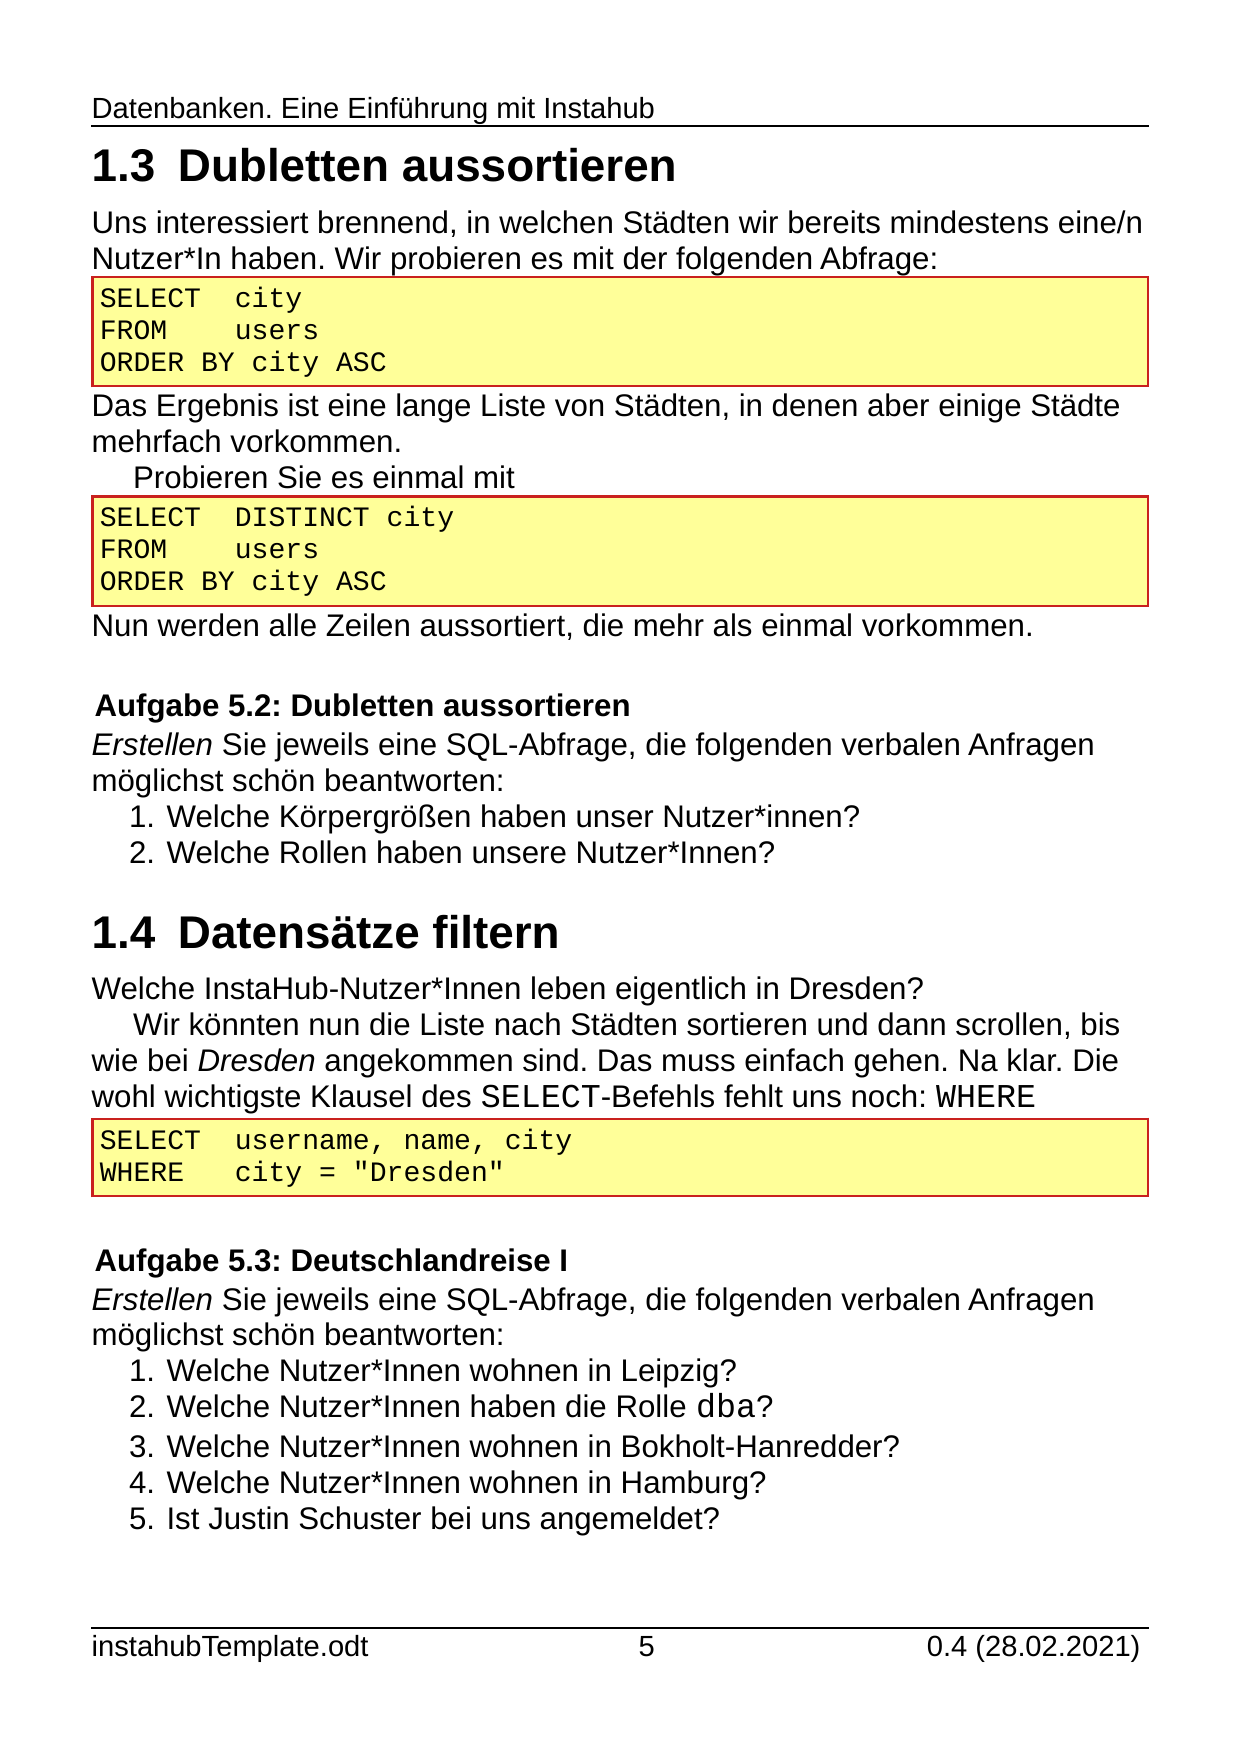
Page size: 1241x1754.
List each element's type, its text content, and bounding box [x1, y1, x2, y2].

list Welche Nutzer*Innen wohnen in Leipzig? [129, 1352, 1149, 1388]
text WHERE city = "Dresden" [94, 1149, 1147, 1195]
subtitle Aufgabe 5.3: Deutschlandreise I [91, 1239, 1149, 1281]
list Welche Rollen haben unsere Nutzer*Innen? [129, 834, 1149, 870]
text ORDER BY city ASC [94, 559, 1147, 605]
subtitle Datensätze filtern [91, 905, 1149, 958]
list Welche Nutzer*Innen wohnen in Bokholt-Hanredder? [129, 1428, 1149, 1464]
text FROM users [94, 308, 1147, 339]
list Welche Nutzer*Innen haben die Rolle dba? [129, 1388, 1149, 1428]
text Welche InstaHub-Nutzer*Innen leben eigentlich in Dresden? [91, 970, 1149, 1006]
text Erstellen Sie jeweils eine SQL-Abfrage, die folgenden verbalen Anfragen möglichst schön beantworten: [91, 1281, 1149, 1352]
text Probieren Sie es einmal mit [91, 459, 1149, 495]
list Welche Nutzer*Innen wohnen in Hamburg? [129, 1464, 1149, 1500]
text Das Ergebnis ist eine lange Liste von Städten, in denen aber einige Städte mehrfach vorkommen. [91, 387, 1149, 459]
list Welche Körpergrößen haben unser Nutzer*innen? [129, 798, 1149, 834]
text ORDER BY city ASC [94, 339, 1147, 385]
text Wir könnten nun die Liste nach Städten sortieren und dann scrollen, bis wie bei Dresden angekommen sind. Das muss einfach gehen. Na klar. Die wohl wichtigste Klausel des SELECT-Befehls fehlt uns noch: WHERE [91, 1006, 1149, 1118]
text Uns interessiert brennend, in welchen Städten wir bereits mindestens eine/n Nutzer*In haben. Wir probieren es mit der folgenden Abfrage: [91, 204, 1149, 276]
list Ist Justin Schuster bei uns angemeldet? [129, 1500, 1149, 1536]
text SELECT DISTINCT city [94, 498, 1147, 527]
text Nun werden alle Zeilen aussortiert, die mehr als einmal vorkommen. [91, 607, 1149, 643]
text SELECT username, name, city [94, 1120, 1147, 1149]
text FROM users [94, 527, 1147, 559]
subtitle Aufgabe 5.2: Dubletten aussortieren [91, 684, 1149, 726]
text SELECT city [94, 278, 1147, 308]
text Erstellen Sie jeweils eine SQL-Abfrage, die folgenden verbalen Anfragen möglichst schön beantworten: [91, 726, 1149, 798]
subtitle Dubletten aussortieren [91, 139, 1149, 192]
